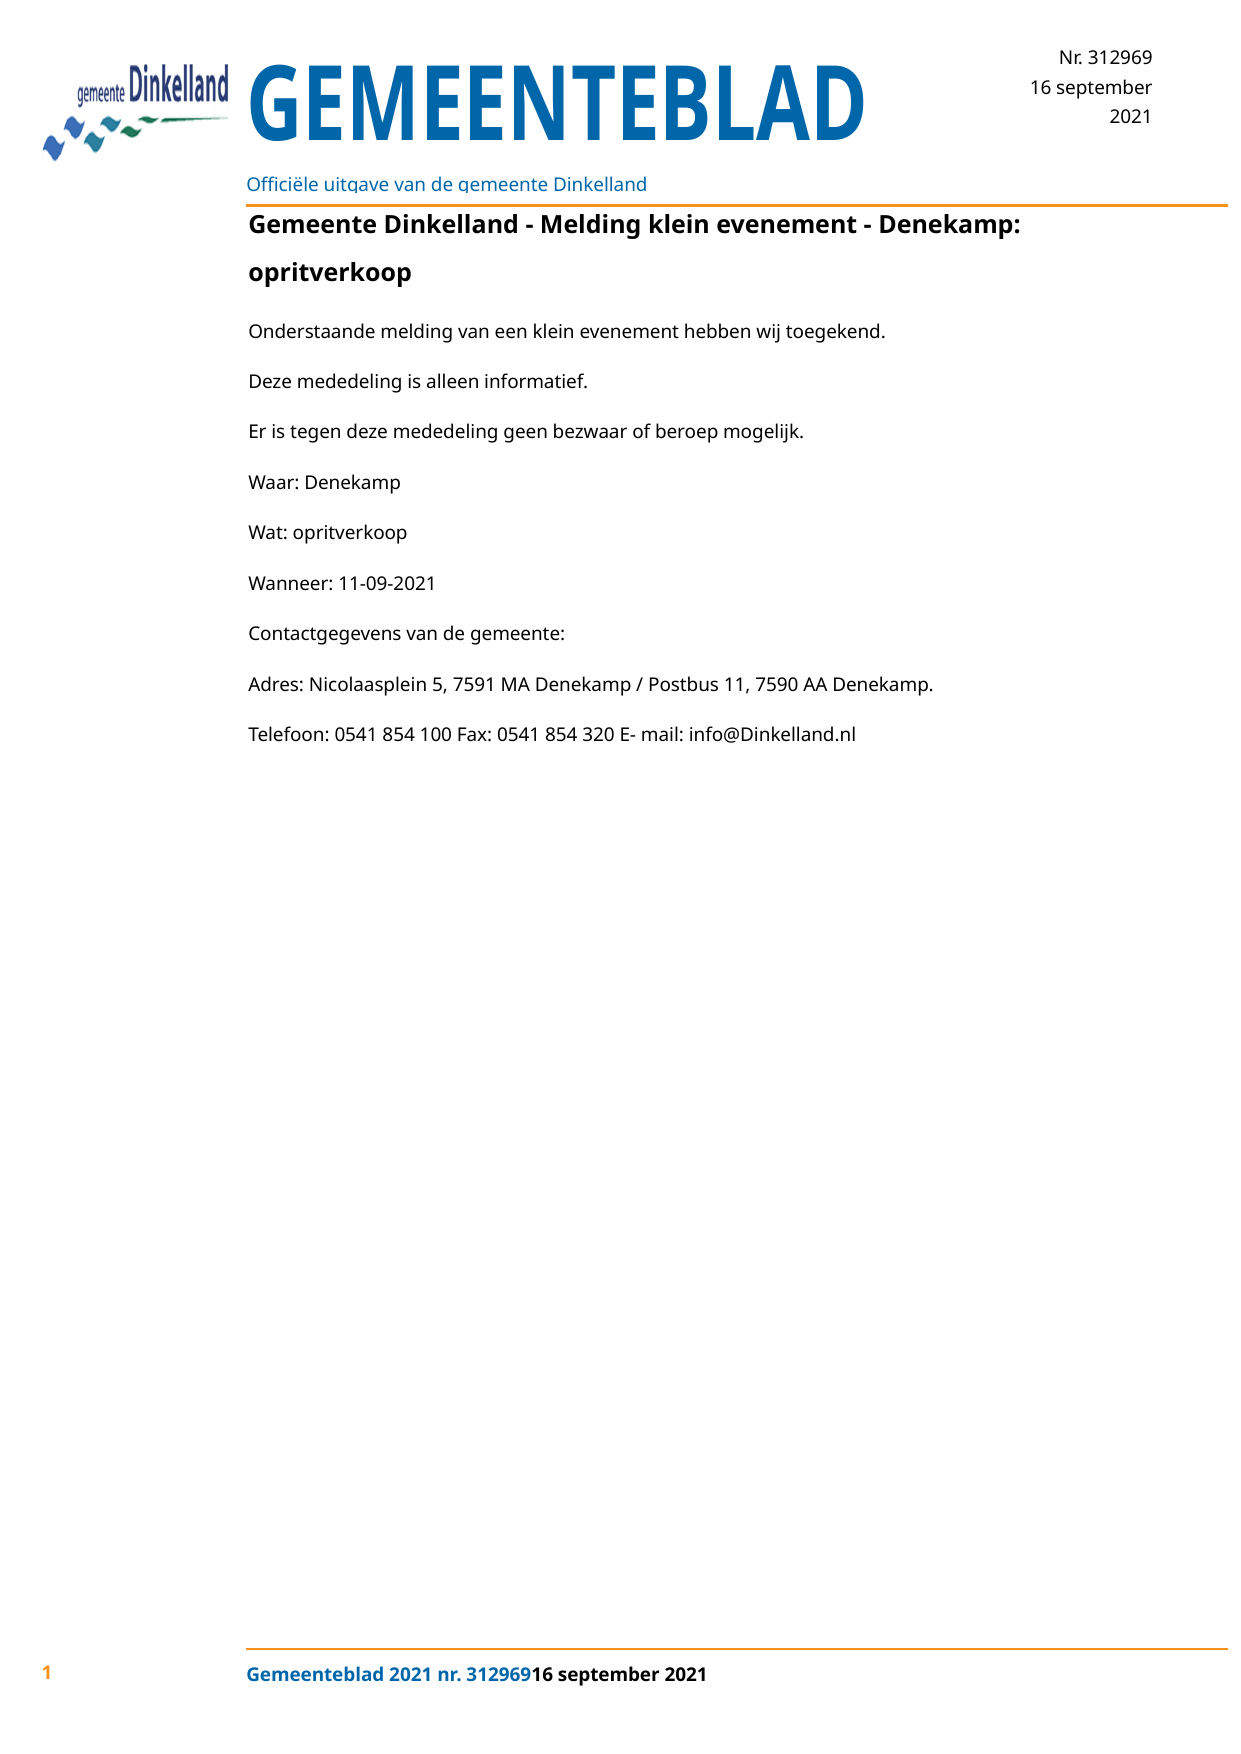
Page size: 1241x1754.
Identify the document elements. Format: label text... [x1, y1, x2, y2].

text Telefoon: 0541 854 100 Fax: 0541 854 320 E- mail: info@Dinkelland.nl [248, 721, 1152, 747]
text Gemeente Dinkelland - Melding klein evenement - Denekamp: opritverkoop [248, 207, 1152, 288]
text Onderstaande melding van een klein evenement hebben wij toegekend. [248, 318, 1152, 344]
text Er is tegen deze mededeling geen bezwaar of beroep mogelijk. [248, 419, 1152, 444]
text Wanneer: 11-09-2021 [248, 570, 1152, 596]
text Waar: Denekamp [248, 469, 1152, 495]
text Wat: opritverkoop [248, 519, 1152, 545]
text Deze mededeling is alleen informatief. [248, 368, 1152, 394]
text Adres: Nicolaasplein 5, 7591 MA Denekamp / Postbus 11, 7590 AA Denekamp. [248, 671, 1152, 697]
picture [41, 47, 231, 172]
text Contactgegevens van de gemeente: [248, 620, 1152, 646]
